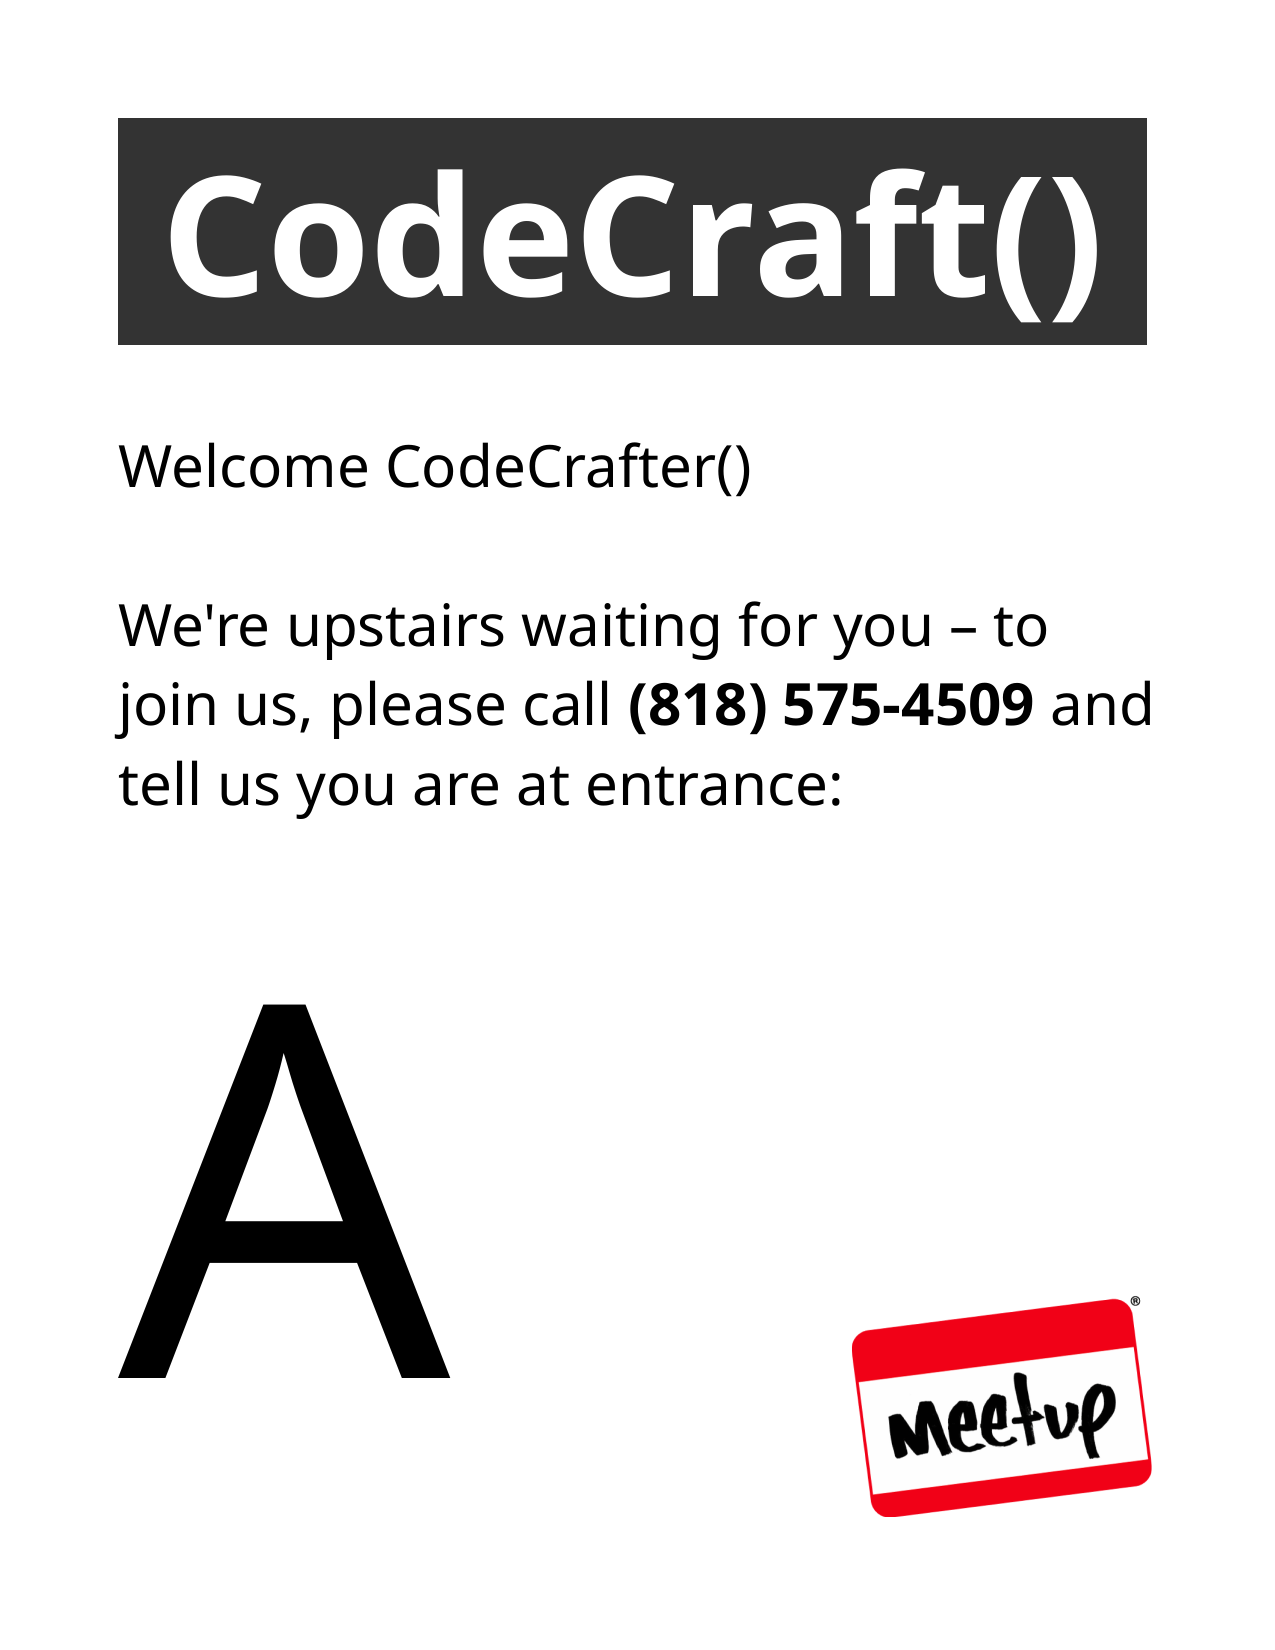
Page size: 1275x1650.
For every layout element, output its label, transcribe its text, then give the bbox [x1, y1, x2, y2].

text Welcome CodeCrafter() [118, 424, 1157, 504]
text We're upstairs waiting for you – to join us, please call (818) 575-4509 and tell us you are at entrance: [118, 583, 1157, 822]
text CodeCraft() [118, 118, 1157, 345]
text A [118, 822, 1157, 1531]
picture [851, 1295, 1152, 1517]
